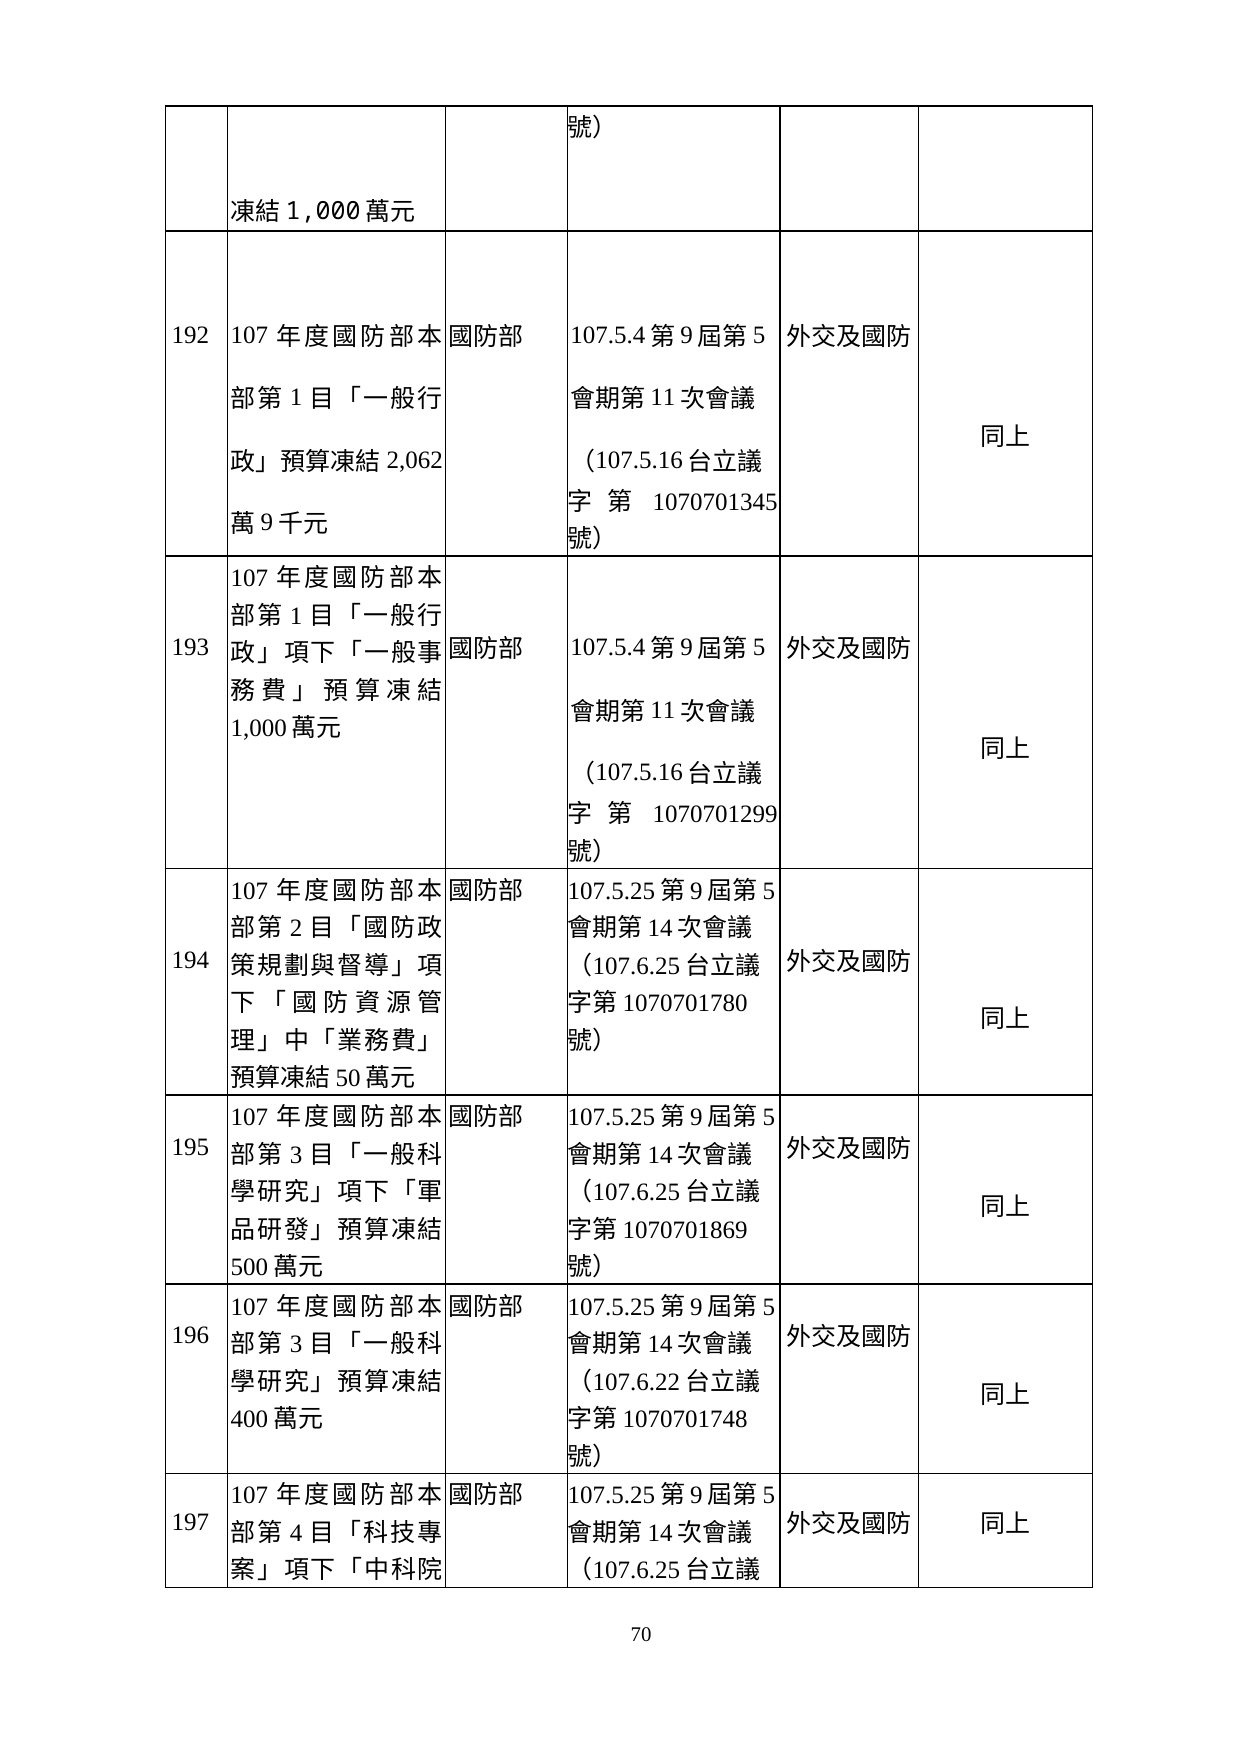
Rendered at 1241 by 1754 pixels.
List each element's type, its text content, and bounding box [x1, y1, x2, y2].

table_cell 國防部 [446, 1096, 567, 1283]
table_cell 外交及國防 [781, 557, 918, 868]
table_cell [446, 107, 567, 230]
table_cell 國防部 [446, 1285, 567, 1472]
table_cell 凍結1,000萬元 [228, 107, 445, 230]
table_cell 號） [568, 107, 779, 230]
table_cell 107年度國防部本部第4目「科技專案」項下「中科院 [228, 1474, 445, 1586]
table_cell 107.5.25第9屆第5 會期第14次會議（107.6.22台立議 字第1070701748號） [568, 1285, 779, 1472]
table_cell 外交及國防 [781, 232, 918, 555]
table_cell 同上 [919, 1096, 1092, 1283]
table_cell 同上 [919, 557, 1092, 868]
table_cell 同上 [919, 1285, 1092, 1472]
table_cell 107年度國防部本部第3目「一般科學研究」預算凍結400萬元 [228, 1285, 445, 1472]
table_cell 107年度國防部本部第1目「一般行政」預算凍結2,062萬9千元 [228, 232, 445, 555]
table_cell 107.5.25第9屆第5 會期第14次會議（107.6.25台立議 [568, 1474, 779, 1586]
table_cell 外交及國防 [781, 1096, 918, 1283]
table_cell 107.5.4第9屆第5 會期第11次會議（107.5.16台立議 字第1070701299號） [568, 557, 779, 868]
table_cell 107.5.25第9屆第5 會期第14次會議（107.6.25台立議 字第1070701869號） [568, 1096, 779, 1283]
table_cell [781, 107, 918, 230]
table_cell 國防部 [446, 869, 567, 1094]
table_cell 外交及國防 [781, 1285, 918, 1472]
table_cell 107年度國防部本部第1目「一般行政」項下「一般事務費」預算凍結1,000萬元 [228, 557, 445, 868]
table_cell 國防部 [446, 1474, 567, 1586]
table_cell 107年度國防部本部第3目「一般科學研究」項下「軍品研發」預算凍結500萬元 [228, 1096, 445, 1283]
table_cell 107.5.25第9屆第5 會期第14次會議（107.6.25台立議 字第1070701780號） [568, 869, 779, 1094]
table_cell [166, 1285, 227, 1472]
table_cell 107年度國防部本部第2目「國防政策規劃與督導」項下「國防資源管理」中「業務費」預算凍結50萬元 [228, 869, 445, 1094]
table_cell [166, 232, 227, 555]
table_cell 107.5.4第9屆第5 會期第11次會議（107.5.16台立議 字第1070701345號） [568, 232, 779, 555]
table_cell 同上 [919, 869, 1092, 1094]
table_cell 同上 [919, 232, 1092, 555]
table_cell 同上 [919, 1474, 1092, 1586]
table_cell [166, 869, 227, 1094]
table_cell 外交及國防 [781, 869, 918, 1094]
table_cell 國防部 [446, 232, 567, 555]
table_cell 國防部 [446, 557, 567, 868]
table_cell [166, 107, 227, 230]
table_cell [166, 1474, 227, 1586]
table_cell [166, 557, 227, 868]
table_cell 外交及國防 [781, 1474, 918, 1586]
table_cell [166, 1096, 227, 1283]
table_cell [919, 107, 1092, 230]
